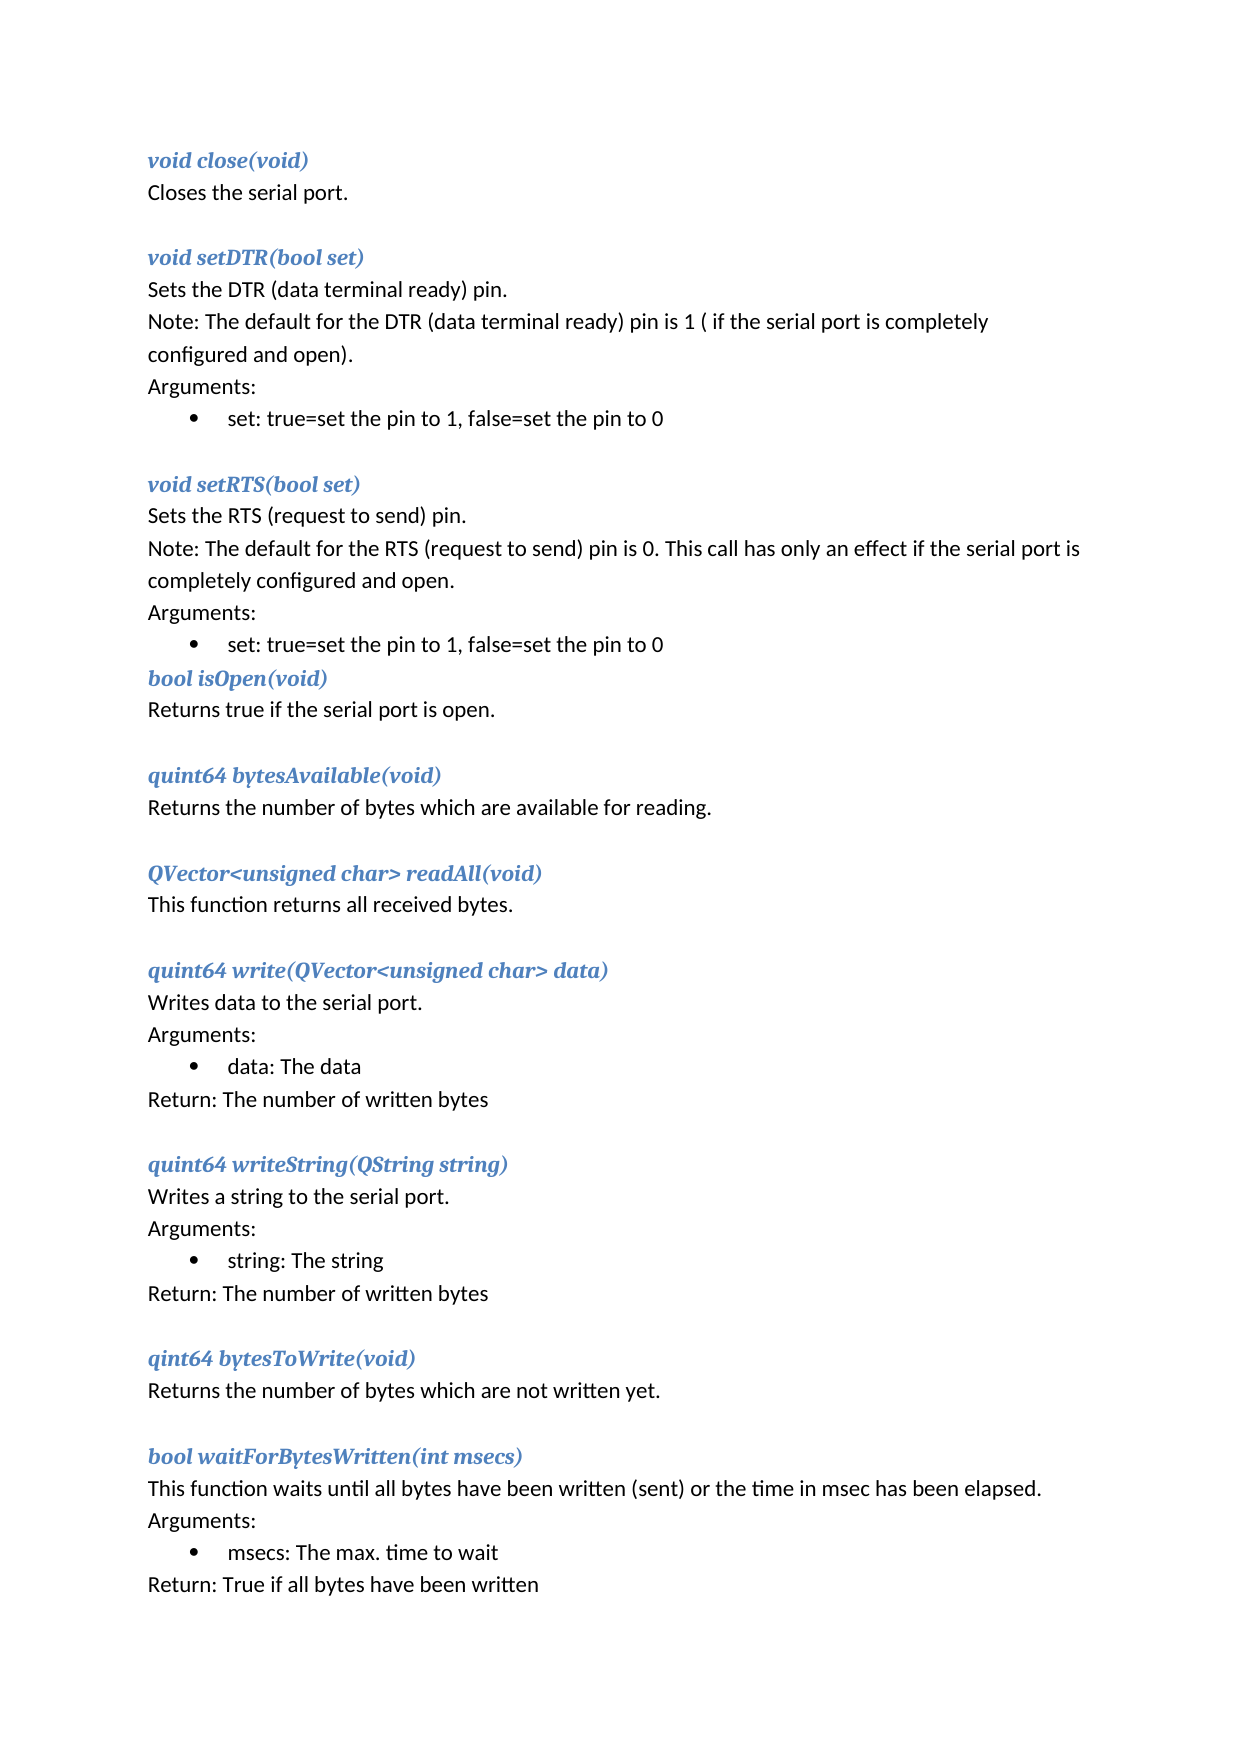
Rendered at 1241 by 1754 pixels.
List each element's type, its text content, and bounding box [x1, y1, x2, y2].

subtitle quint64 bytesAvailable(void) [148, 763, 1093, 789]
list msecs: The max. time to wait [190, 1538, 1093, 1566]
text Return: True if all bytes have been written [148, 1570, 1093, 1598]
subtitle quint64 write(QVector<unsigned char> data) [148, 958, 1093, 984]
text Note: The default for the RTS (request to send) pin is 0. This call has only an effect if the serial port is completely configured and open. [148, 534, 1093, 594]
text Returns the number of bytes which are available for reading. [148, 793, 1093, 821]
text Note: The default for the DTR (data terminal ready) pin is 1 ( if the serial port is completely configured and open). [148, 307, 1093, 368]
subtitle void setDTR(bool set) [148, 245, 1093, 271]
subtitle QVector<unsigned char> readAll(void) [148, 860, 1093, 887]
list set: true=set the pin to 1, false=set the pin to 0 [190, 630, 1093, 658]
text Sets the RTS (request to send) pin. [148, 502, 1093, 529]
subtitle bool waitForBytesWritten(int msecs) [148, 1443, 1093, 1470]
list set: true=set the pin to 1, false=set the pin to 0 [190, 404, 1093, 432]
text Arguments: [148, 372, 1093, 400]
text Return: The number of written bytes [148, 1279, 1093, 1307]
text This function waits until all bytes have been written (sent) or the time in msec has been elapsed. [148, 1474, 1093, 1502]
text Arguments: [148, 1214, 1093, 1242]
text Return: The number of written bytes [148, 1085, 1093, 1113]
list string: The string [190, 1247, 1093, 1274]
text Arguments: [148, 1506, 1093, 1534]
text This function returns all received bytes. [148, 891, 1093, 919]
subtitle void close(void) [148, 148, 1093, 174]
text Sets the DTR (data terminal ready) pin. [148, 275, 1093, 303]
text Returns the number of bytes which are not written yet. [148, 1376, 1093, 1404]
text Arguments: [148, 598, 1093, 626]
subtitle qint64 bytesToWrite(void) [148, 1346, 1093, 1372]
text Returns true if the serial port is open. [148, 696, 1093, 724]
subtitle void setRTS(bool set) [148, 471, 1093, 498]
text Closes the serial port. [148, 178, 1093, 206]
subtitle quint64 writeString(QString string) [148, 1152, 1093, 1178]
text Arguments: [148, 1020, 1093, 1048]
subtitle bool isOpen(void) [148, 665, 1093, 692]
text Writes data to the serial port. [148, 988, 1093, 1016]
list data: The data [190, 1052, 1093, 1081]
text Writes a string to the serial port. [148, 1182, 1093, 1210]
